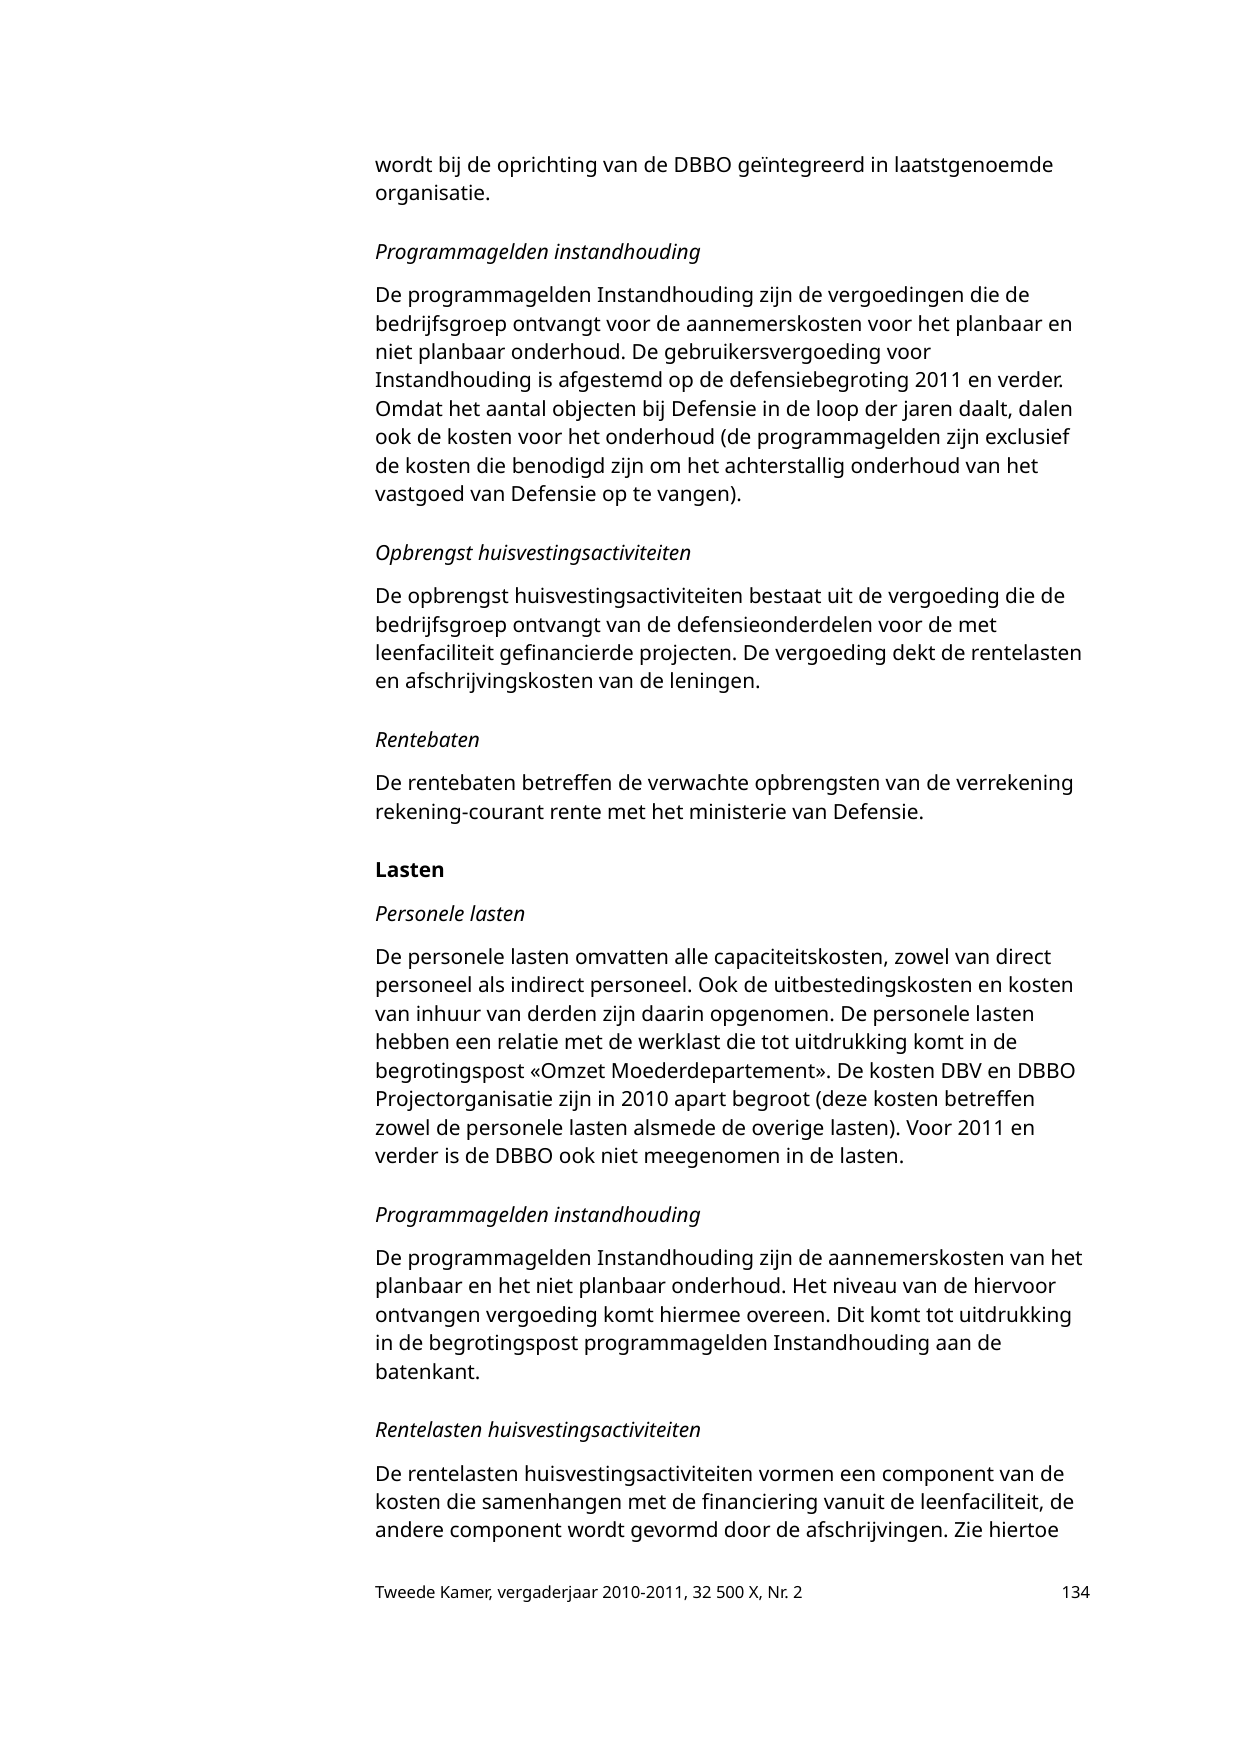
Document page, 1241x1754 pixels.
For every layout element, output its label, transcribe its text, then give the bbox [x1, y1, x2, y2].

text De personele lasten omvatten alle capaciteitskosten, zowel van direct personeel als indirect personeel. Ook de uitbestedingskosten en kosten van inhuur van derden zijn daarin opgenomen. De personele lasten hebben een relatie met de werklast die tot uitdrukking komt in de begrotingspost «Omzet Moederdepartement». De kosten DBV en DBBO Projectorganisatie zijn in 2010 apart begroot (deze kosten betreffen zowel de personele lasten alsmede de overige lasten). Voor 2011 en verder is de DBBO ook niet meegenomen in de lasten. [375, 942, 1090, 1170]
text De rentebaten betreffen de verwachte opbrengsten van de verrekening rekening-courant rente met het ministerie van Defensie. [375, 768, 1090, 825]
text Lasten [375, 855, 1090, 884]
text wordt bij de oprichting van de DBBO geïntegreerd in laatstgenoemde organisatie. [375, 150, 1090, 207]
text De opbrengst huisvestingsactiviteiten bestaat uit de vergoeding die de bedrijfsgroep ontvangt van de defensieonderdelen voor de met leenfaciliteit gefinancierde projecten. De vergoeding dekt de rentelasten en afschrijvingskosten van de leningen. [375, 581, 1090, 695]
text De programmagelden Instandhouding zijn de vergoedingen die de bedrijfsgroep ontvangt voor de aannemerskosten voor het planbaar en niet planbaar onderhoud. De gebruikersvergoeding voor Instandhouding is afgestemd op de defensiebegroting 2011 en verder. Omdat het aantal objecten bij Defensie in de loop der jaren daalt, dalen ook de kosten voor het onderhoud (de programmagelden zijn exclusief de kosten die benodigd zijn om het achterstallig onderhoud van het vastgoed van Defensie op te vangen). [375, 280, 1090, 508]
text Personele lasten [375, 899, 1090, 927]
text Rentebaten [375, 725, 1090, 753]
text Rentelasten huisvestingsactiviteiten [375, 1415, 1090, 1444]
text Programmagelden instandhouding [375, 237, 1090, 265]
text De programmagelden Instandhouding zijn de aannemerskosten van het planbaar en het niet planbaar onderhoud. Het niveau van de hiervoor ontvangen vergoeding komt hiermee overeen. Dit komt tot uitdrukking in de begrotingspost programmagelden Instandhouding aan de batenkant. [375, 1243, 1090, 1385]
text Opbrengst huisvestingsactiviteiten [375, 538, 1090, 566]
text De rentelasten huisvestingsactiviteiten vormen een component van de kosten die samenhangen met de financiering vanuit de leenfaciliteit, de andere component wordt gevormd door de afschrijvingen. Zie hiertoe [375, 1459, 1090, 1544]
text Programmagelden instandhouding [375, 1200, 1090, 1228]
